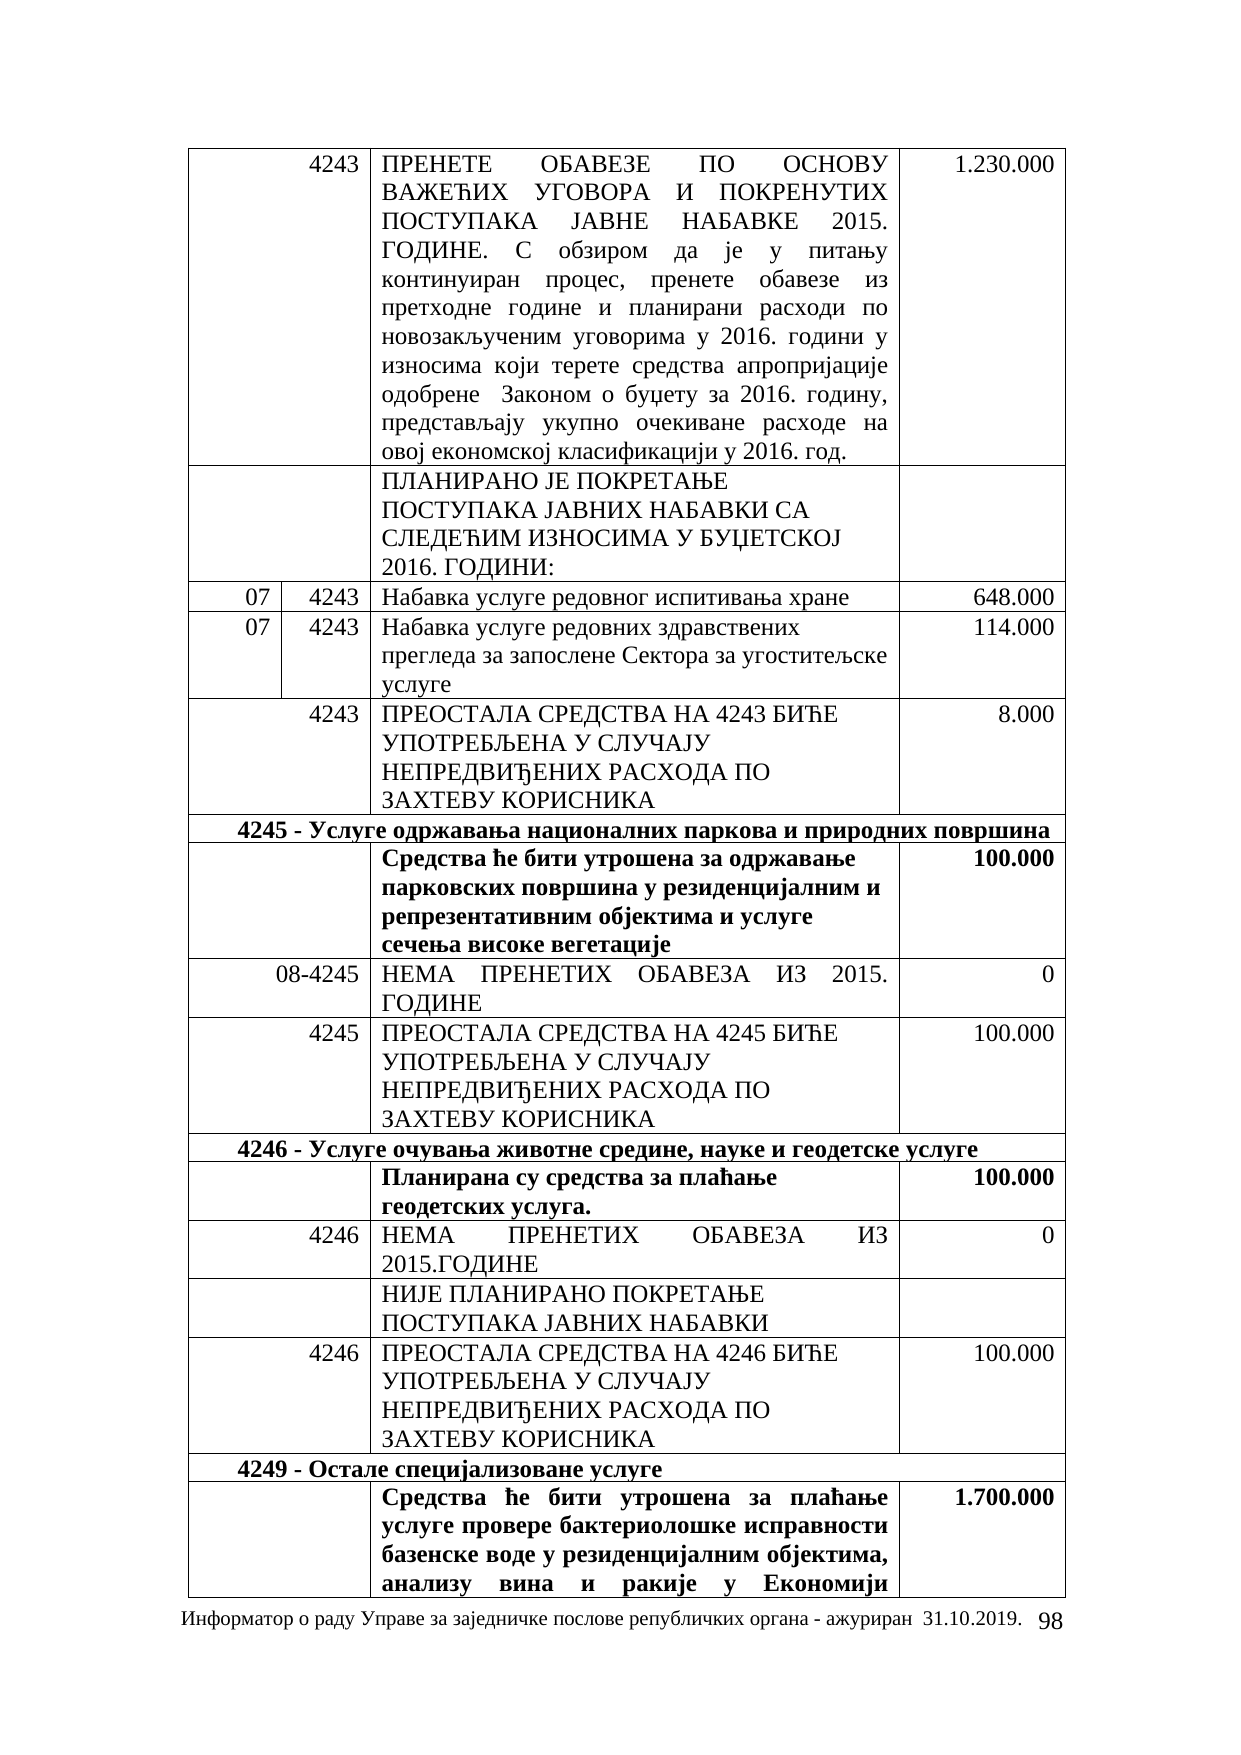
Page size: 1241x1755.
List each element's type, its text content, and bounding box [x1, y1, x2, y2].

table_cell ПЛАНИРАНО ЈЕ ПОКРЕТАЊЕ ПОСТУПАКА ЈАВНИХ НАБАВКИ СА СЛЕДЕЋИМ ИЗНОСИМА У БУЏЕТСКОЈ 2016. ГОДИНИ: [371, 466, 899, 581]
table_cell 100.000 [900, 1018, 1065, 1133]
table_cell 1.700.000 [900, 1482, 1065, 1597]
table_cell ПРЕОСТАЛА СРЕДСТВА НА 4245 БИЋЕ УПОТРЕБЉЕНА У СЛУЧАЈУ НЕПРЕДВИЂЕНИХ РАСХОДА ПО ЗАХТЕВУ КОРИСНИКА [371, 1018, 899, 1133]
table_cell 1.230.000 [900, 149, 1065, 465]
table_cell 8.000 [900, 699, 1065, 814]
table_cell 4245 - Услуге одржавања националних паркова и природних површина [189, 815, 1065, 842]
table_cell 100.000 [900, 1162, 1065, 1219]
table_cell [189, 1482, 370, 1597]
table_cell [900, 1279, 1065, 1337]
table_cell 0 [900, 959, 1065, 1017]
table_cell НЕМА ПРЕНЕТИХ ОБАВЕЗА ИЗ 2015.ГОДИНЕ [371, 1221, 899, 1278]
table_cell 07 [189, 582, 281, 611]
table_cell 648.000 [900, 582, 1065, 611]
table_cell Набавка услуге редовног испитивања хране [371, 582, 899, 611]
table_cell 4246 [189, 1221, 370, 1278]
table_cell ПРЕОСТАЛА СРЕДСТВА НА 4246 БИЋЕ УПОТРЕБЉЕНА У СЛУЧАЈУ НЕПРЕДВИЂЕНИХ РАСХОДА ПО ЗАХТЕВУ КОРИСНИКА [371, 1338, 899, 1453]
table_cell [189, 466, 370, 581]
table_cell 4243 [189, 699, 370, 814]
table_cell НЕМА ПРЕНЕТИХ ОБАВЕЗА ИЗ 2015. ГОДИНЕ [371, 959, 899, 1017]
table_cell 07 [189, 612, 281, 698]
table_cell 4249 - Остале специјализоване услуге [189, 1454, 1065, 1481]
table_cell Набавка услуге редовних здравствених прегледа за запослене Сектора за угоститељске услуге [371, 612, 899, 698]
table_cell Планирана су средства за плаћање геодетских услуга. [371, 1162, 899, 1219]
table_cell [189, 843, 370, 958]
table_cell НИЈЕ ПЛАНИРАНО ПОКРЕТАЊЕ ПОСТУПАКА ЈАВНИХ НАБАВКИ [371, 1279, 899, 1337]
table_cell [189, 1162, 370, 1219]
table_cell 08-4245 [189, 959, 370, 1017]
table_cell Средства ће бити утрошена за плаћање услуге провере бактериолошке исправности базенске воде у резиденцијалним објектима, анализу вина и ракије у Економији [371, 1482, 899, 1597]
table_cell ПРЕОСТАЛА СРЕДСТВА НА 4243 БИЋЕ УПОТРЕБЉЕНА У СЛУЧАЈУ НЕПРЕДВИЂЕНИХ РАСХОДА ПО ЗАХТЕВУ КОРИСНИКА [371, 699, 899, 814]
table_cell 4246 - Услуге очувања животне средине, науке и геодетске услуге [189, 1134, 1065, 1161]
table_cell 4243 [282, 612, 370, 698]
table_cell 4243 [282, 582, 370, 611]
table_cell 100.000 [900, 1338, 1065, 1453]
table_cell 114.000 [900, 612, 1065, 698]
table_cell ПРЕНЕТЕ ОБАВЕЗЕ ПО ОСНОВУ ВАЖЕЋИХ УГОВОРА И ПОКРЕНУТИХ ПОСТУПАКА ЈАВНЕ НАБАВКЕ 2015. ГОДИНЕ. С обзиром да је у питању континуиран процес, пренете обавезе из претходне године и планирани расходи по новозакљученим уговорима у 2016. години у износима који терете средства апропријације одобрене Законом о буџету за 2016. годину, представљају укупно очекиване расходе на овој економској класификацији у 2016. год. [371, 149, 899, 465]
table_cell 100.000 [900, 843, 1065, 958]
table_cell [900, 466, 1065, 581]
table_cell 0 [900, 1221, 1065, 1278]
table_cell Средства ће бити утрошена за одржавање парковских површина у резиденцијалним и репрезентативним објектима и услуге сечења високе вегетације [371, 843, 899, 958]
table_cell 4246 [189, 1338, 370, 1453]
table_cell 4245 [189, 1018, 370, 1133]
table_cell 4243 [189, 149, 370, 465]
table_cell [189, 1279, 370, 1337]
